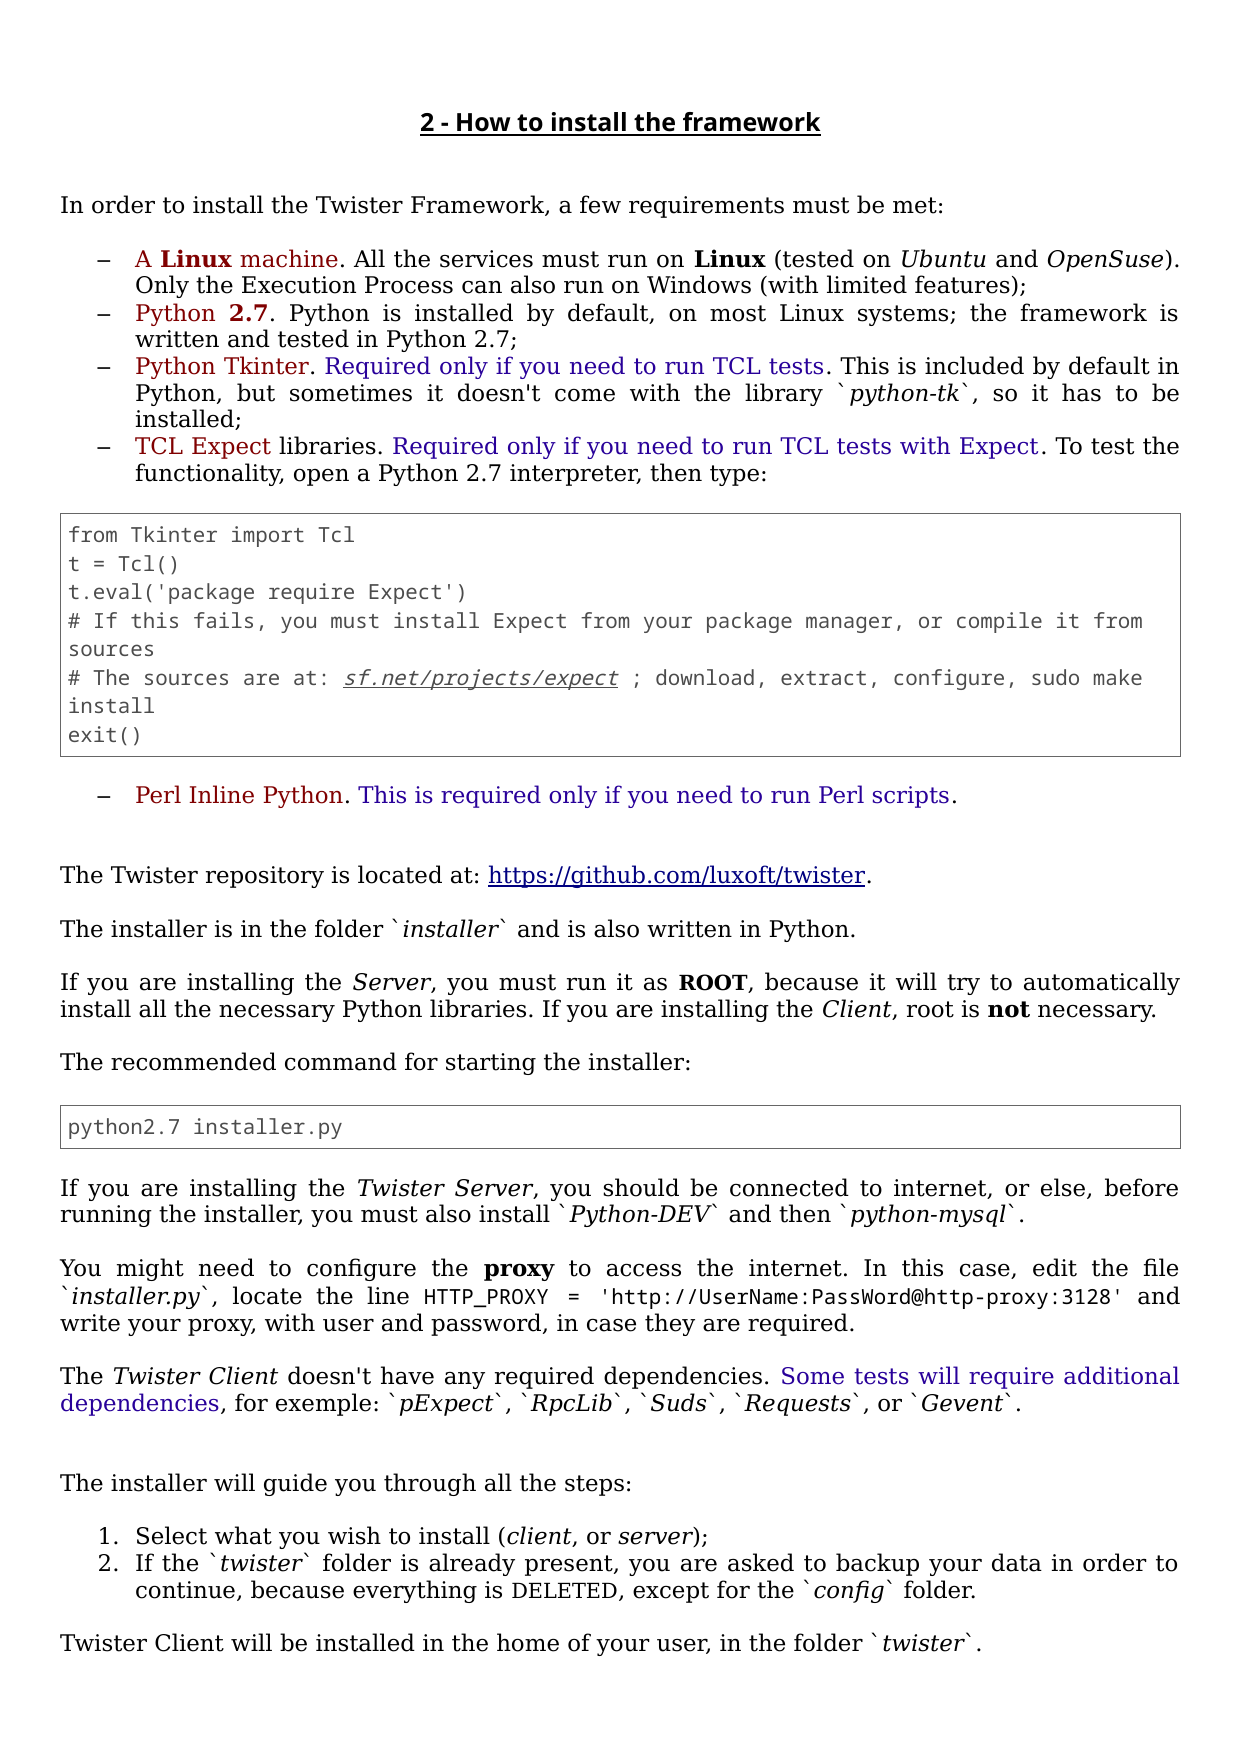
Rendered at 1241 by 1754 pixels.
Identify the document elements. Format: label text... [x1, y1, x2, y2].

text Twister Client will be installed in the home of your user, in the folder `twister`. [60, 1630, 1181, 1657]
text You might need to configure the proxy to access the internet. In this case, edit the file `installer.py`, locate the line HTTP_PROXY = 'http://UserName:PassWord@http-proxy:3128' and write your proxy, with user and password, in case they are required. [60, 1255, 1181, 1337]
text The Twister repository is located at: https://github.com/luxoft/twister. [60, 862, 1181, 889]
text t = Tcl() [61, 541, 1180, 570]
list Perl Inline Python. This is required only if you need to run Perl scripts. [97, 782, 1181, 809]
list Python Tkinter. Required only if you need to run TCL tests. This is included by default in Python, but sometimes it doesn't come with the library `python-tk`, so it has to be installed; [97, 353, 1181, 433]
text exit() [61, 712, 1180, 756]
text If you are installing the Server, you must run it as ROOT, because it will try to automatically install all the necessary Python libraries. If you are installing the Client, root is not necessary. [60, 969, 1181, 1023]
text The installer is in the folder `installer` and is also written in Python. [60, 916, 1181, 942]
text The installer will guide you through all the steps: [60, 1470, 1181, 1497]
list TCL Expect libraries. Required only if you need to run TCL tests with Expect. To test the functionality, open a Python 2.7 interpreter, then type: [97, 433, 1181, 486]
text from Tkinter import Tcl [61, 514, 1180, 541]
list A Linux machine. All the services must run on Linux (tested on Ubuntu and OpenSuse). Only the Execution Process can also run on Windows (with limited features); [97, 246, 1181, 299]
text 2 - How to install the framework [60, 105, 1181, 139]
list If the `twister` folder is already present, you are asked to backup your data in order to continue, because everything is DELETED, except for the `config` folder. [97, 1550, 1181, 1603]
text The recommended command for starting the installer: [60, 1049, 1181, 1076]
text # If this fails, you must install Expect from your package manager, or compile it from sources [61, 598, 1180, 655]
list Python 2.7. Python is installed by default, on most Linux systems; the framework is written and tested in Python 2.7; [97, 299, 1181, 353]
text If you are installing the Twister Server, you should be connected to internet, or else, before running the installer, you must also install `Python-DEV` and then `python-mysql`. [60, 1175, 1181, 1228]
text python2.7 installer.py [61, 1106, 1180, 1148]
text In order to install the Twister Framework, a few requirements must be met: [60, 192, 1181, 219]
text The Twister Client doesn't have any required dependencies. Some tests will require additional dependencies, for exemple: `pExpect`, `RpcLib`, `Suds`, `Requests`, or `Gevent`. [60, 1363, 1181, 1417]
list Select what you wish to install (client, or server); [97, 1523, 1181, 1550]
text t.eval('package require Expect') [61, 570, 1180, 598]
text # The sources are at: sf.net/projects/expect ; download, extract, configure, sudo make install [61, 655, 1180, 712]
